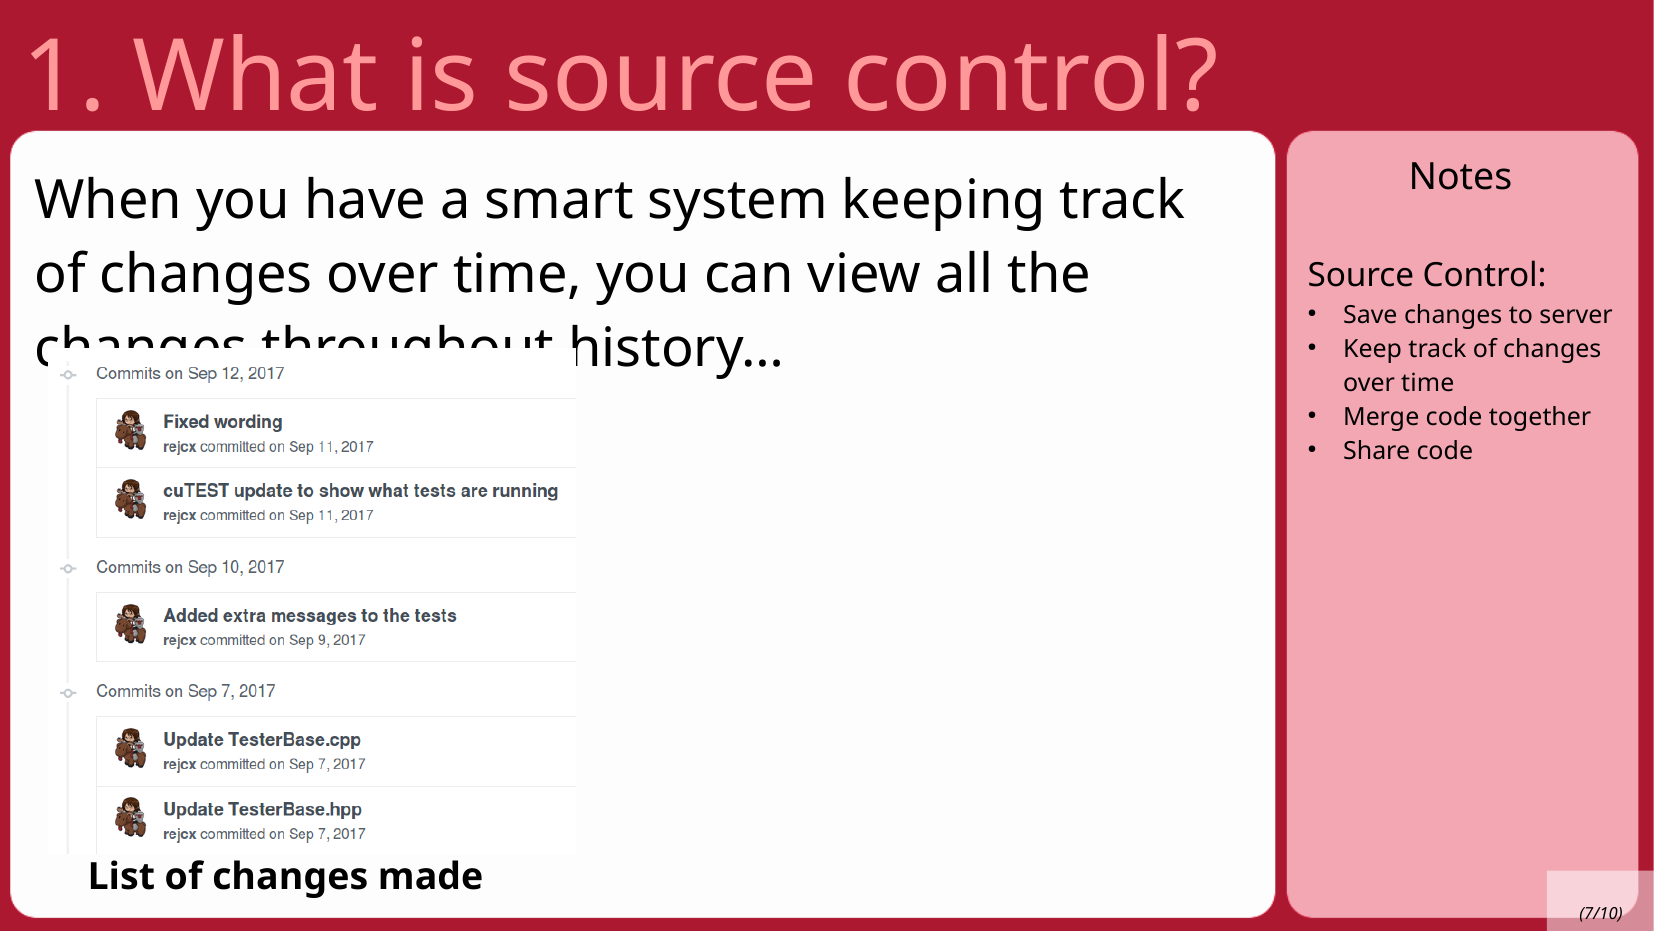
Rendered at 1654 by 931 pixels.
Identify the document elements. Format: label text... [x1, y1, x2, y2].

picture [0, 0, 1654, 931]
text_box List of changes made [69, 846, 502, 904]
text_box When you have a smart system keeping track of changes over time, you can view all the changes throughout history… [34, 160, 1248, 373]
title 1. What is source control? [22, 7, 1511, 136]
text_box Notes Source Control: Save changes to server Keep track of changes over time Merge code together Share code [1290, 141, 1631, 419]
text_box (9/10) [1546, 877, 1654, 931]
